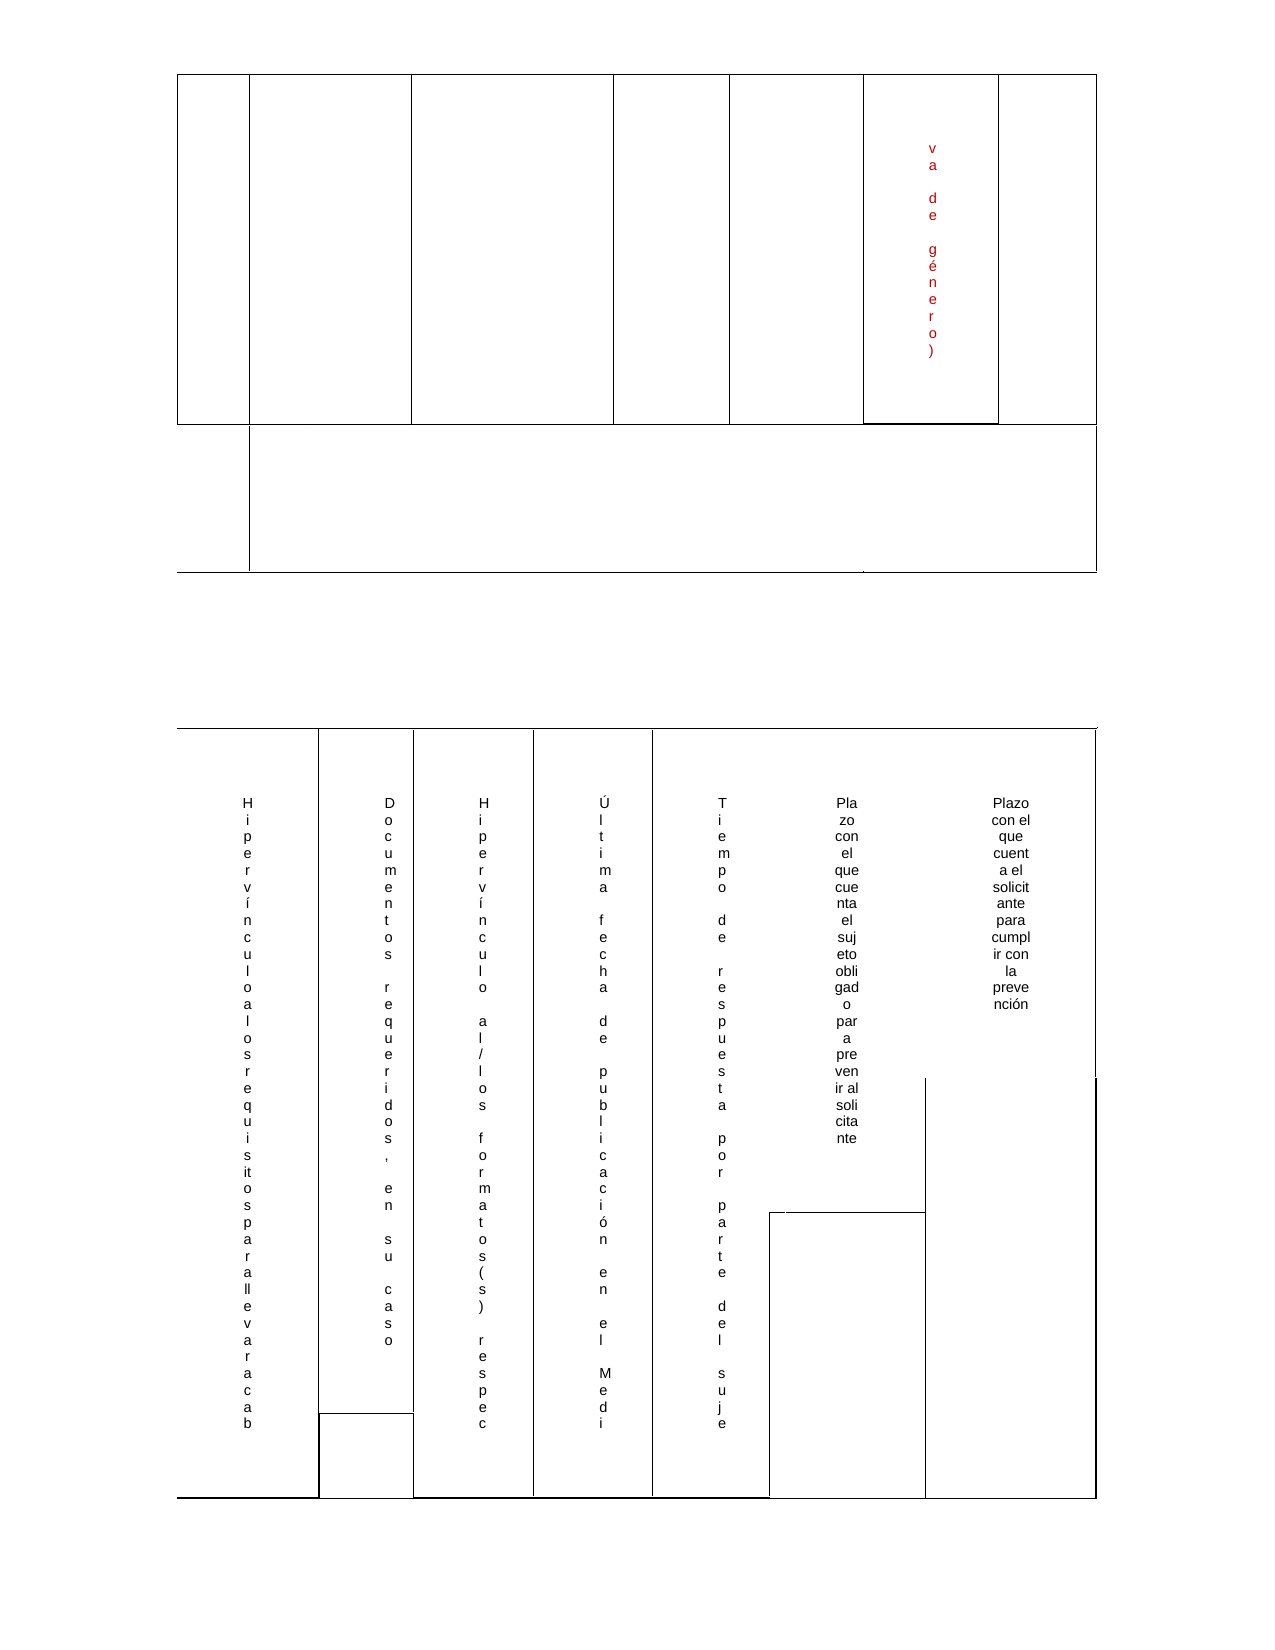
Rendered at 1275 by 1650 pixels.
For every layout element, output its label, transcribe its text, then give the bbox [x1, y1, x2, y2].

table_cell [310, 426, 410, 571]
table_header [730, 75, 863, 423]
table_header Hipervínculo al/los formatos(s) respec [415, 730, 533, 1496]
table_header [926, 1078, 1095, 1497]
table_header [250, 75, 411, 423]
table_header va de género) [865, 76, 997, 422]
table_header Plazo con el que cuenta el sujeto obligado para prevenir al solicitante [786, 730, 924, 1211]
table_header [614, 75, 729, 423]
table_header Hipervínculo a los requisitos para llevar a cab [178, 730, 317, 1496]
table_header Plazo con el que cuenta el solicitante para cumplir con la prevención [926, 730, 1095, 1077]
table_header [786, 1213, 925, 1497]
table_header [320, 1414, 413, 1497]
table_cell [999, 426, 1096, 571]
table_header [770, 730, 785, 1211]
table_header [412, 75, 613, 423]
table_header [654, 730, 666, 1496]
table_cell [746, 426, 863, 571]
table_header Última fecha de publicación en el Medi [547, 730, 652, 1496]
table_cell [412, 426, 612, 571]
table_header [535, 730, 546, 1496]
table_cell [614, 426, 729, 571]
table_cell [730, 426, 745, 571]
table_header [770, 1213, 785, 1496]
table_header [999, 75, 1096, 423]
table_cell [251, 426, 309, 571]
table_header Documentos requeridos, en su caso [320, 730, 413, 1412]
table_header [178, 75, 249, 423]
table_cell [178, 426, 249, 571]
table_cell [865, 426, 997, 571]
table_header Tiempo de respuesta por parte del suje [667, 730, 769, 1496]
